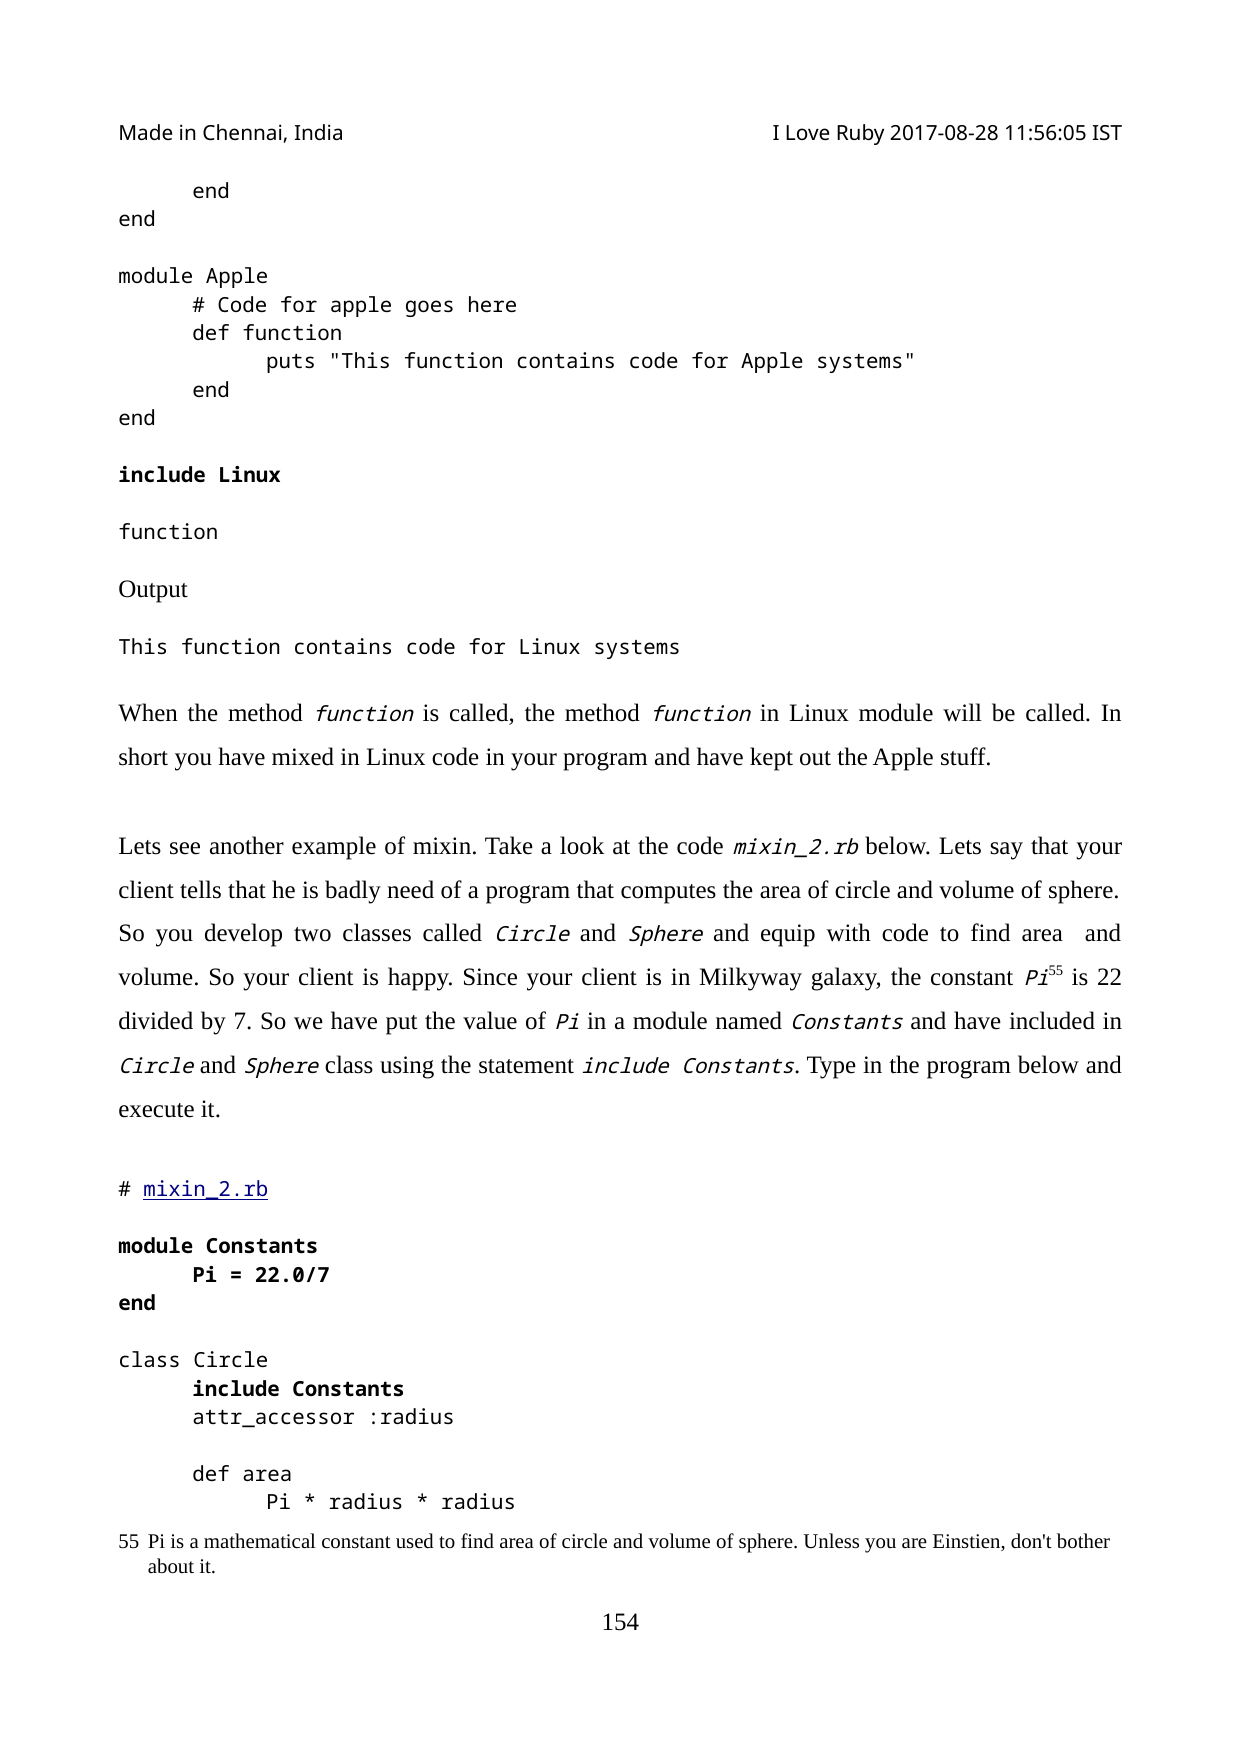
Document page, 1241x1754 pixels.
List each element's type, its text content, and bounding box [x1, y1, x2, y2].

text puts "This function contains code for Apple systems" [118, 347, 1122, 375]
text include Constants [118, 1374, 1122, 1402]
text end [118, 403, 1122, 432]
text # Code for apple goes here [118, 290, 1122, 318]
text end [118, 204, 1122, 233]
text Pi * radius * radius [118, 1487, 1122, 1516]
text Pi = 22.0/7 [118, 1260, 1122, 1288]
text end [118, 1288, 1122, 1317]
text Pi is a mathematical constant used to find area of circle and volume of sphere. Unless you are Einstien, don't bother about it. [118, 1529, 1122, 1578]
text Lets see another example of mixin. Take a look at the code mixin_2.rb below. Lets say that your client tells that he is badly need of a program that computes the area of circle and volume of sphere. So you develop two classes called Circle and Sphere and equip with code to find area and volume. So your client is happy. Since your client is in Milkyway galaxy, the constant Pi is 22 divided by 7. So we have put the value of Pi in a module named Constants and have included in Circle and Sphere class using the statement include Constants. Type in the program below and execute it. [118, 831, 1122, 1123]
text def function [118, 318, 1122, 347]
text end [118, 176, 1122, 204]
text # mixin_2.rb [118, 1174, 1122, 1203]
text function [118, 517, 1122, 546]
text Output [118, 574, 1122, 603]
text module Apple [118, 261, 1122, 290]
text include Linux [118, 460, 1122, 489]
text end [118, 375, 1122, 403]
text When the method function is called, the method function in Linux module will be called. In short you have mixed in Linux code in your program and have kept out the Apple stuff. [118, 698, 1122, 771]
text class Circle [118, 1345, 1122, 1374]
text def area [118, 1459, 1122, 1487]
text module Constants [118, 1231, 1122, 1260]
text This function contains code for Linux systems [118, 632, 1122, 660]
text attr_accessor :radius [118, 1402, 1122, 1431]
